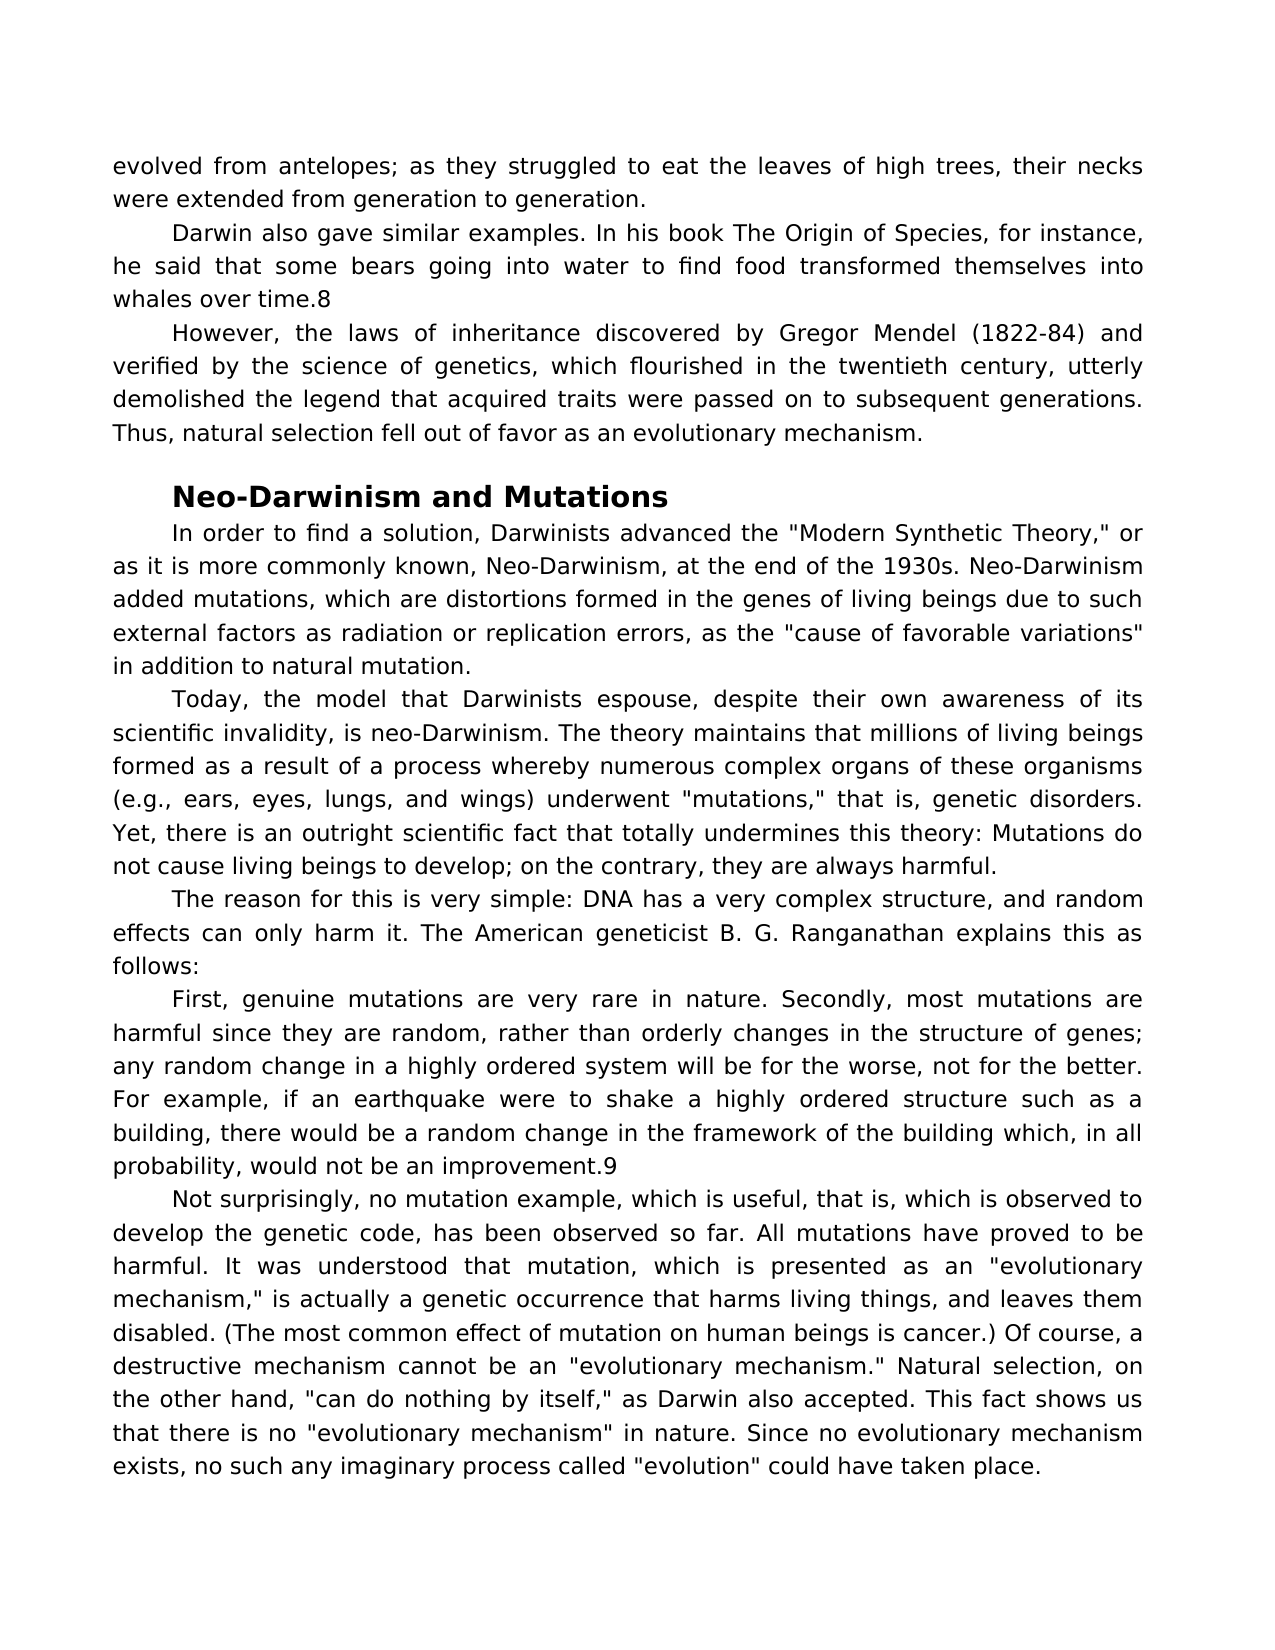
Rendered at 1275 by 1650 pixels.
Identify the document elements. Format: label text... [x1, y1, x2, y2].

text Today, the model that Darwinists espouse, despite their own awareness of its scientific invalidity, is neo-Darwinism. The theory maintains that millions of living beings formed as a result of a process whereby numerous complex organs of these organisms (e.g., ears, eyes, lungs, and wings) underwent "mutations," that is, genetic disorders. Yet, there is an outright scientific fact that totally undermines this theory: Mutations do not cause living beings to develop; on the contrary, they are always harmful. [112, 681, 1145, 881]
text Not surprisingly, no mutation example, which is useful, that is, which is observed to develop the genetic code, has been observed so far. All mutations have proved to be harmful. It was understood that mutation, which is presented as an "evolutionary mechanism," is actually a genetic occurrence that harms living things, and leaves them disabled. (The most common effect of mutation on human beings is cancer.) Of course, a destructive mechanism cannot be an "evolutionary mechanism." Natural selection, on the other hand, "can do nothing by itself," as Darwin also accepted. This fact shows us that there is no "evolutionary mechanism" in nature. Since no evolutionary mechanism exists, no such any imaginary process called "evolution" could have taken place. [112, 1181, 1145, 1481]
text Darwin also gave similar examples. In his book The Origin of Species, for instance, he said that some bears going into water to find food transformed themselves into whales over time.8 [112, 214, 1145, 314]
text However, the laws of inheritance discovered by Gregor Mendel (1822-84) and verified by the science of genetics, which flourished in the twentieth century, utterly demolished the legend that acquired traits were passed on to subsequent generations. Thus, natural selection fell out of favor as an evolutionary mechanism. [112, 314, 1145, 448]
text The reason for this is very simple: DNA has a very complex structure, and random effects can only harm it. The American geneticist B. G. Ranganathan explains this as follows: [112, 881, 1145, 981]
text First, genuine mutations are very rare in nature. Secondly, most mutations are harmful since they are random, rather than orderly changes in the structure of genes; any random change in a highly ordered system will be for the worse, not for the better. For example, if an earthquake were to shake a highly ordered structure such as a building, there would be a random change in the framework of the building which, in all probability, would not be an improvement.9 [112, 981, 1145, 1181]
text evolved from antelopes; as they struggled to eat the leaves of high trees, their necks were extended from generation to generation. [112, 148, 1145, 214]
text In order to find a solution, Darwinists advanced the "Modern Synthetic Theory," or as it is more commonly known, Neo-Darwinism, at the end of the 1930s. Neo-Darwinism added mutations, which are distortions formed in the genes of living beings due to such external factors as radiation or replication errors, as the "cause of favorable variations" in addition to natural mutation. [112, 514, 1145, 681]
text Neo-Darwinism and Mutations [112, 481, 1145, 514]
